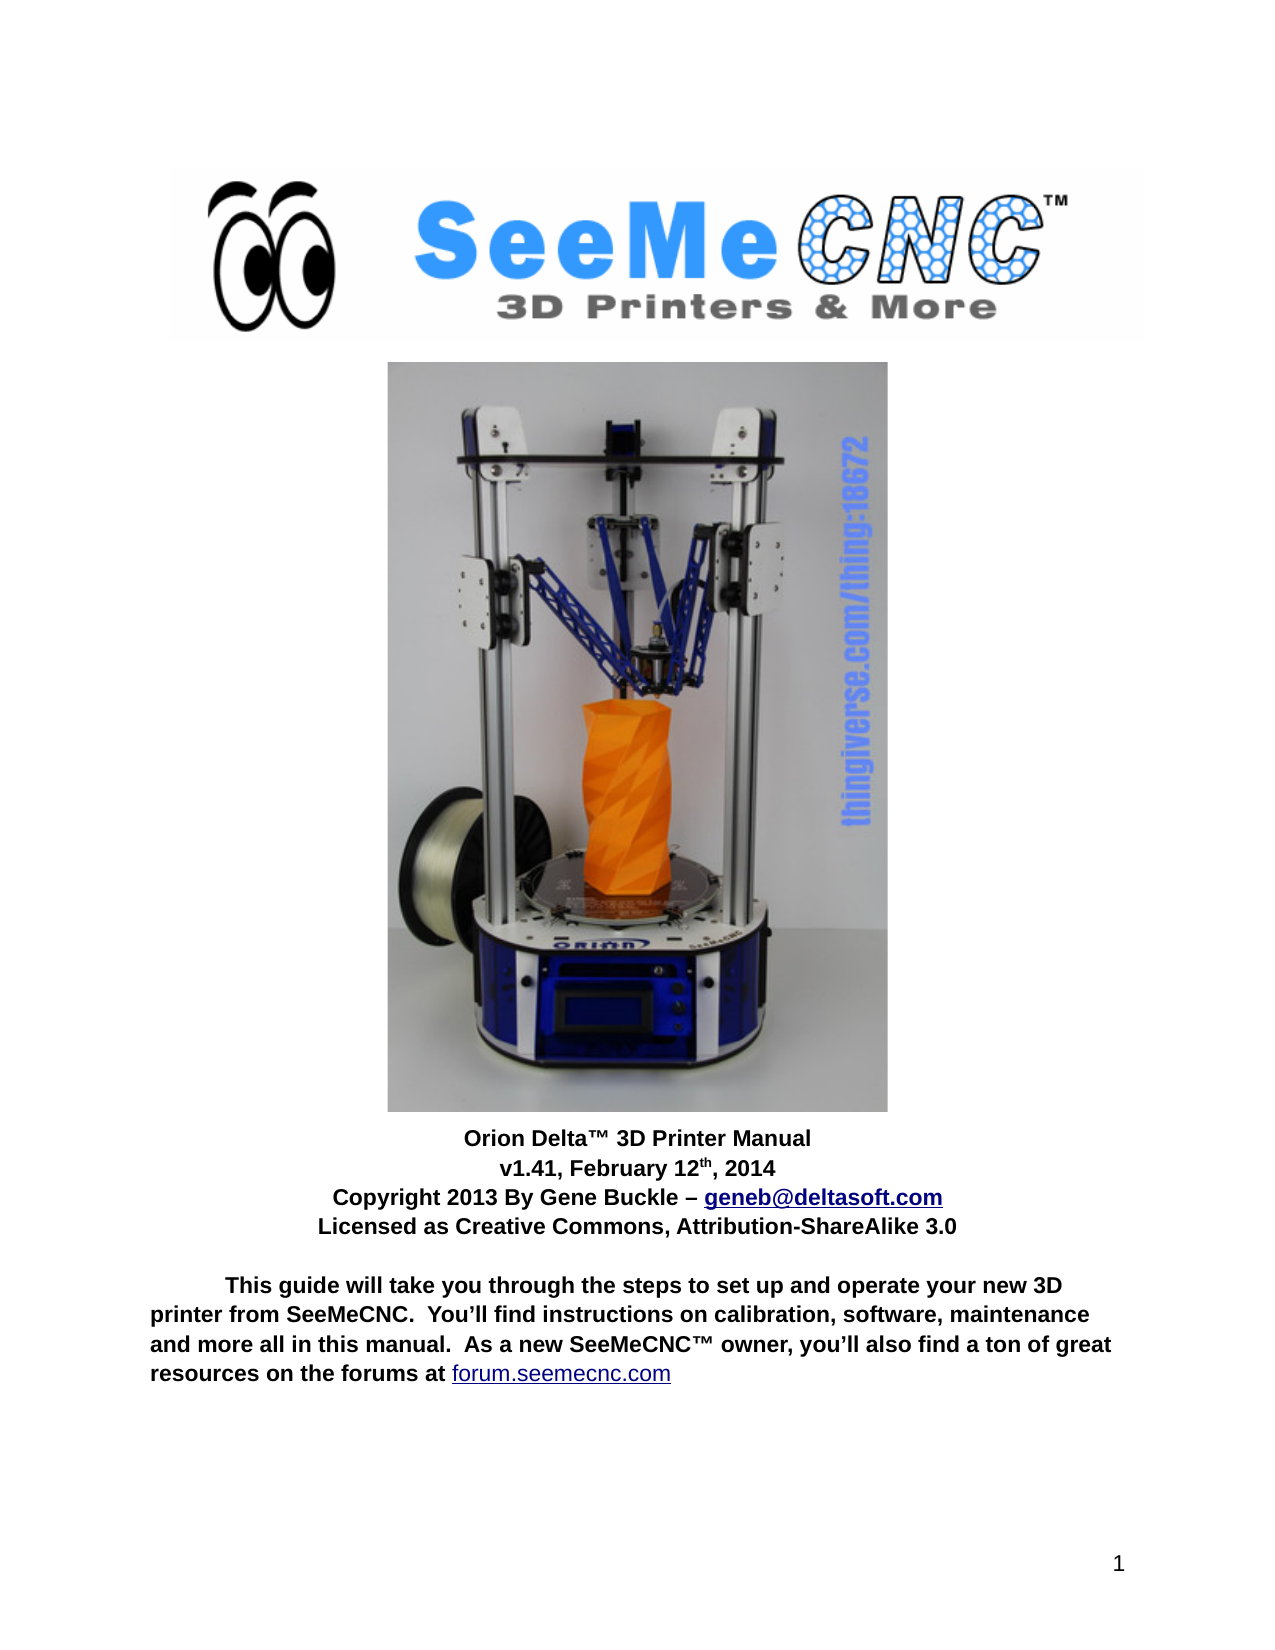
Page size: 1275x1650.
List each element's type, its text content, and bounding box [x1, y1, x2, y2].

text Licensed as Creative Commons, Attribution-ShareAlike 3.0 [150, 1214, 1125, 1239]
text This guide will take you through the steps to set up and operate your new 3D printer from SeeMeCNC. You’ll find instructions on calibration, software, maintenance and more all in this manual. As a new SeeMeCNC™ owner, you’ll also find a ton of great resources on the forums at forum.seemecnc.com [150, 1273, 1125, 1386]
picture [168, 168, 1144, 340]
text v1.41, February 12th, 2014 [150, 1155, 1125, 1181]
text Orion Delta™ 3D Printer Manual [150, 1126, 1125, 1151]
text Copyright 2013 By Gene Buckle – geneb@deltasoft.com [150, 1184, 1125, 1210]
picture [387, 362, 888, 1112]
